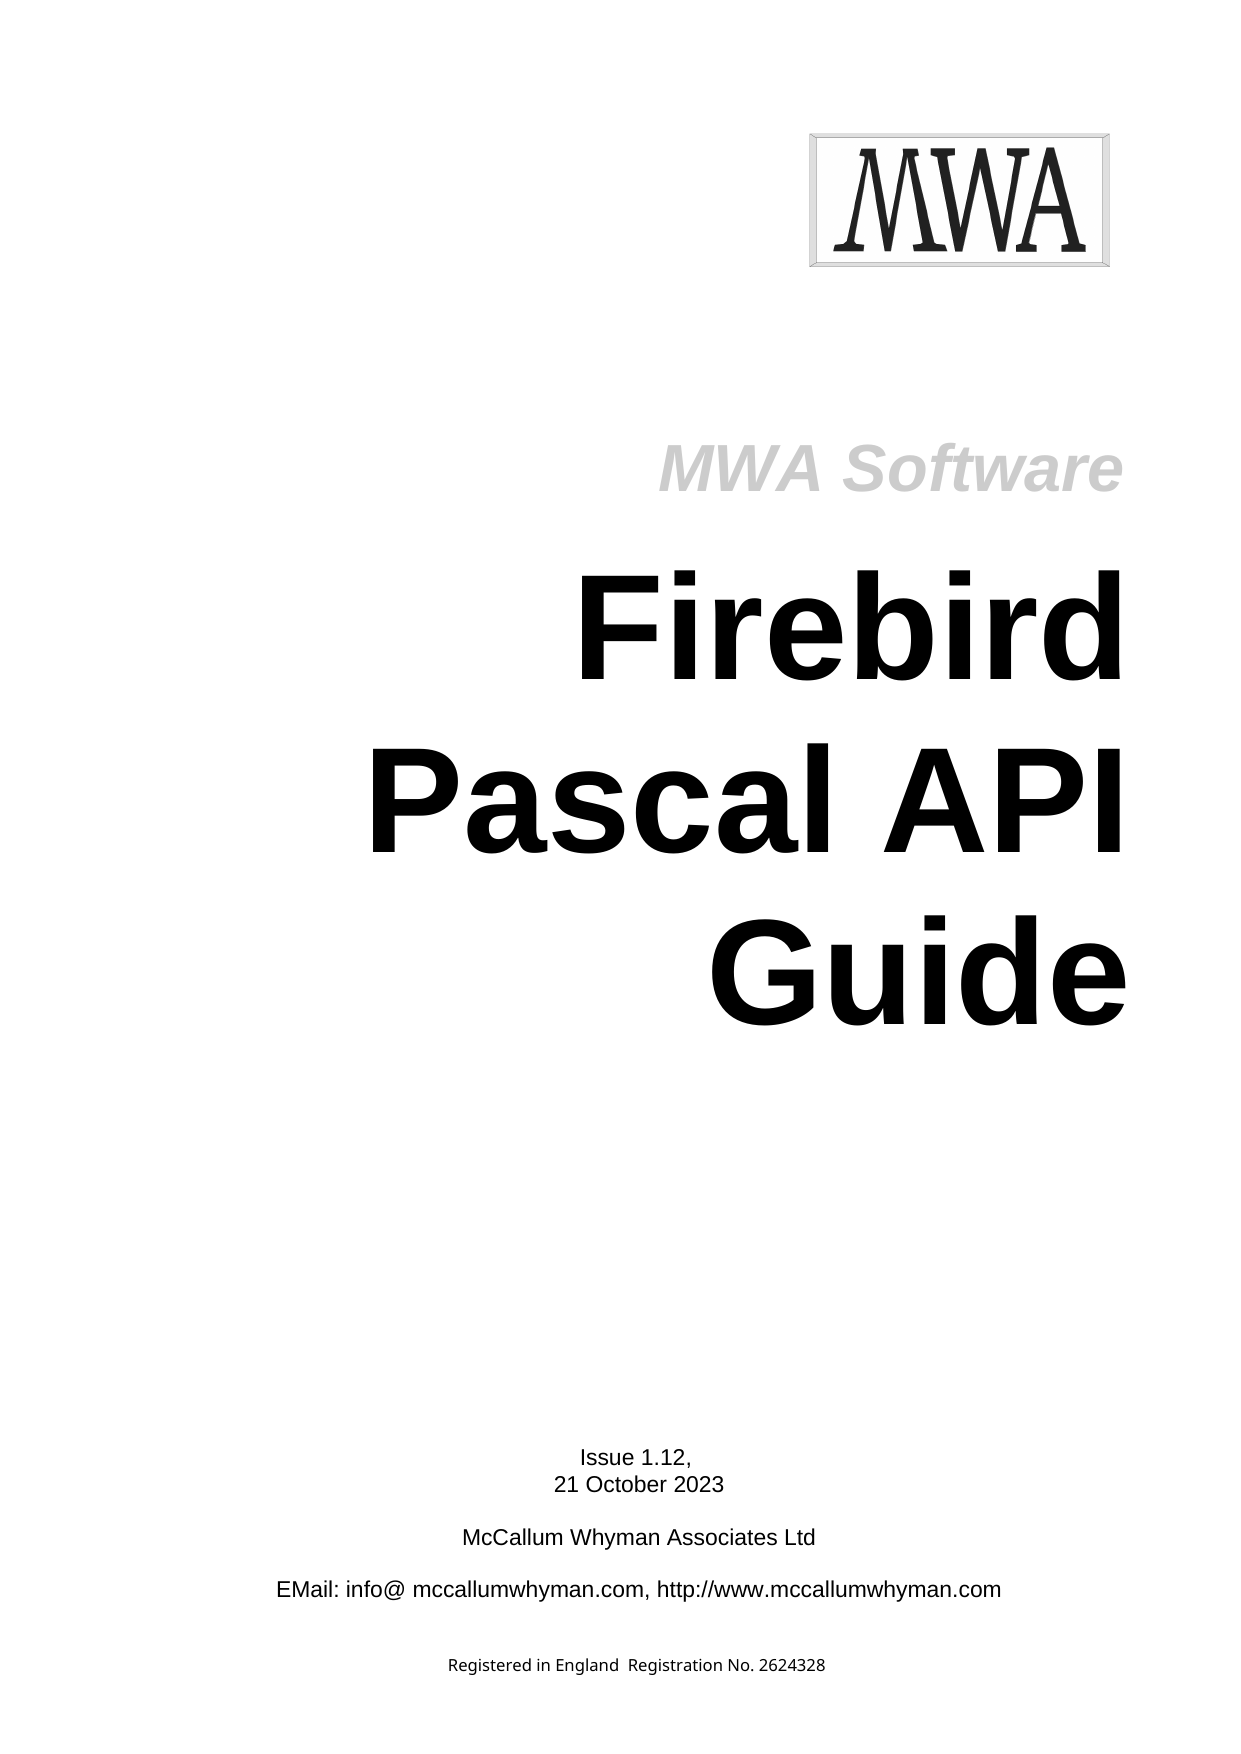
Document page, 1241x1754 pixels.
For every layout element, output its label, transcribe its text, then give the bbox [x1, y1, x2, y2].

text McCallum Whyman Associates Ltd [150, 1523, 1128, 1550]
text 21 October 2023 [150, 1471, 1128, 1497]
text MWA Software [230, 429, 1131, 505]
text Issue 1.12, [150, 1444, 1128, 1471]
text Firebird Pascal API Guide [155, 505, 1131, 1056]
text EMail: info@ mccallumwhyman.com, http://www.mccallumwhyman.com [150, 1576, 1128, 1602]
